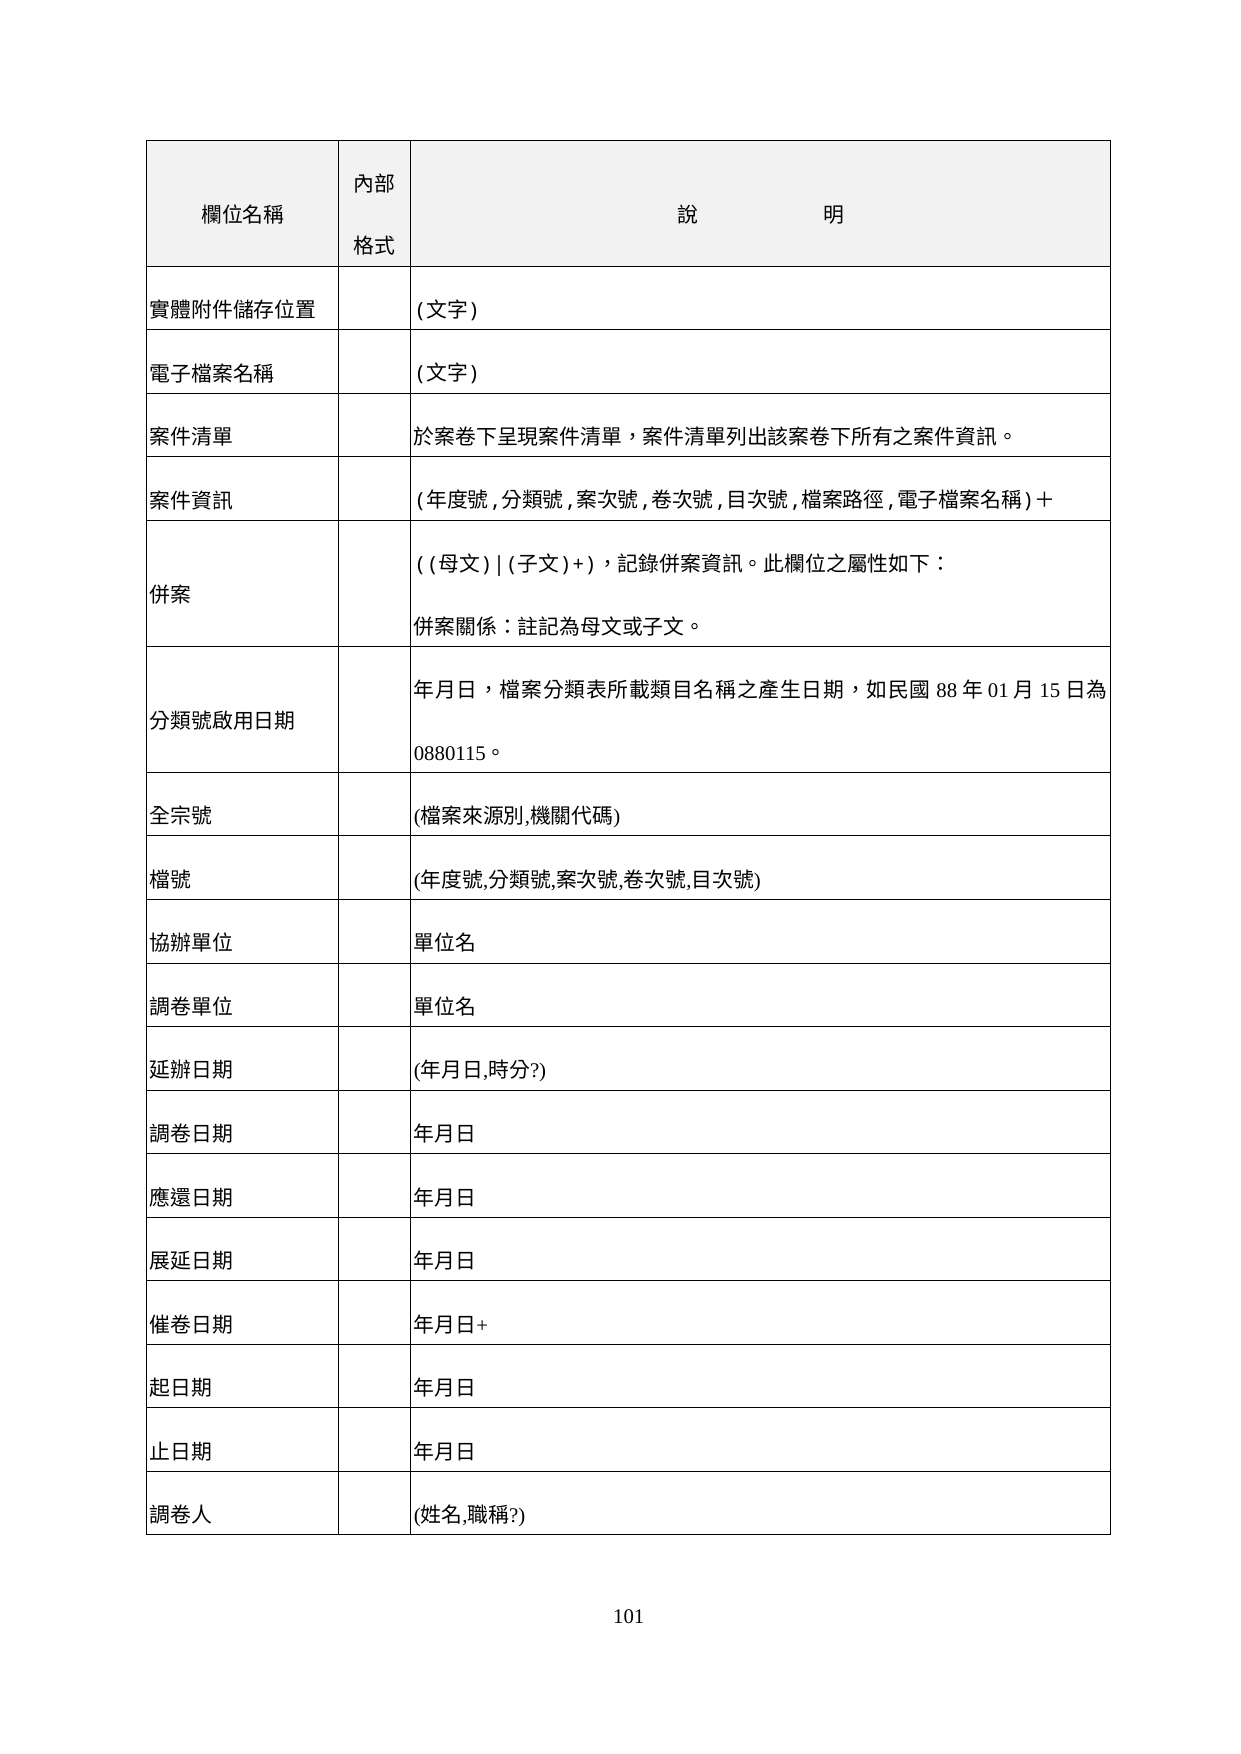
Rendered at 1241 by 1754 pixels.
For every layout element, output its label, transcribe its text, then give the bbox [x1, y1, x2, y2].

table_cell [339, 836, 410, 899]
table_cell [339, 1027, 410, 1089]
table_cell 起日期 [147, 1345, 338, 1407]
table_cell 調卷單位 [147, 964, 338, 1026]
table_header 欄位名稱 [147, 141, 338, 266]
table_cell 調卷人 [147, 1472, 338, 1534]
table_cell 案件清單 [147, 394, 338, 456]
table_cell [339, 1218, 410, 1280]
table_cell [339, 900, 410, 962]
table_cell (文字) [411, 330, 1110, 393]
table_cell [339, 394, 410, 456]
table_cell 延辦日期 [147, 1027, 338, 1089]
table_cell [339, 267, 410, 329]
table_cell 催卷日期 [147, 1281, 338, 1344]
table_cell 案件資訊 [147, 457, 338, 520]
table_cell 應還日期 [147, 1154, 338, 1217]
table_cell 單位名 [411, 900, 1110, 962]
table_cell 止日期 [147, 1408, 338, 1471]
table_cell 年月日 [411, 1154, 1110, 1217]
table_cell 年月日 [411, 1218, 1110, 1280]
table_cell 展延日期 [147, 1218, 338, 1280]
table_cell [339, 1345, 410, 1407]
table_header 內部 格式 [339, 141, 410, 266]
table_cell [339, 521, 410, 646]
table_cell 實體附件儲存位置 [147, 267, 338, 329]
table_cell 分類號啟用日期 [147, 647, 338, 772]
table_cell 年月日+ [411, 1281, 1110, 1344]
table_cell (檔案來源別,機關代碼) [411, 773, 1110, 835]
table_cell (年度號,分類號,案次號,卷次號,目次號) [411, 836, 1110, 899]
table_cell 單位名 [411, 964, 1110, 1026]
table_cell (姓名,職稱?) [411, 1472, 1110, 1534]
table_cell [339, 773, 410, 835]
table_cell 於案卷下呈現案件清單，案件清單列出該案卷下所有之案件資訊。 [411, 394, 1110, 456]
table_header 說 明 [411, 141, 1110, 266]
table_cell (年度號,分類號,案次號,卷次號,目次號,檔案路徑,電子檔案名稱)＋ [411, 457, 1110, 520]
table_cell [339, 457, 410, 520]
table_cell (年月日,時分?) [411, 1027, 1110, 1089]
table_cell 併案 [147, 521, 338, 646]
table_cell 年月日 [411, 1408, 1110, 1471]
table_cell 檔號 [147, 836, 338, 899]
table_cell 調卷日期 [147, 1091, 338, 1153]
table_cell [339, 330, 410, 393]
table_cell [339, 1472, 410, 1534]
table_cell [339, 1408, 410, 1471]
table_cell [339, 1154, 410, 1217]
table_cell 年月日 [411, 1345, 1110, 1407]
table_cell 電子檔案名稱 [147, 330, 338, 393]
table_cell 協辦單位 [147, 900, 338, 962]
table_cell 年月日 [411, 1091, 1110, 1153]
table_cell [339, 647, 410, 772]
table_cell 年月日，檔案分類表所載類目名稱之產生日期，如民國88年01月15日為0880115。 [411, 647, 1110, 772]
table_cell [339, 1091, 410, 1153]
table_cell [339, 964, 410, 1026]
table_cell [339, 1281, 410, 1344]
table_cell ((母文)|(子文)+)，記錄併案資訊。此欄位之屬性如下： 併案關係：註記為母文或子文。 [411, 521, 1110, 646]
table_cell (文字) [411, 267, 1110, 329]
table_cell 全宗號 [147, 773, 338, 835]
